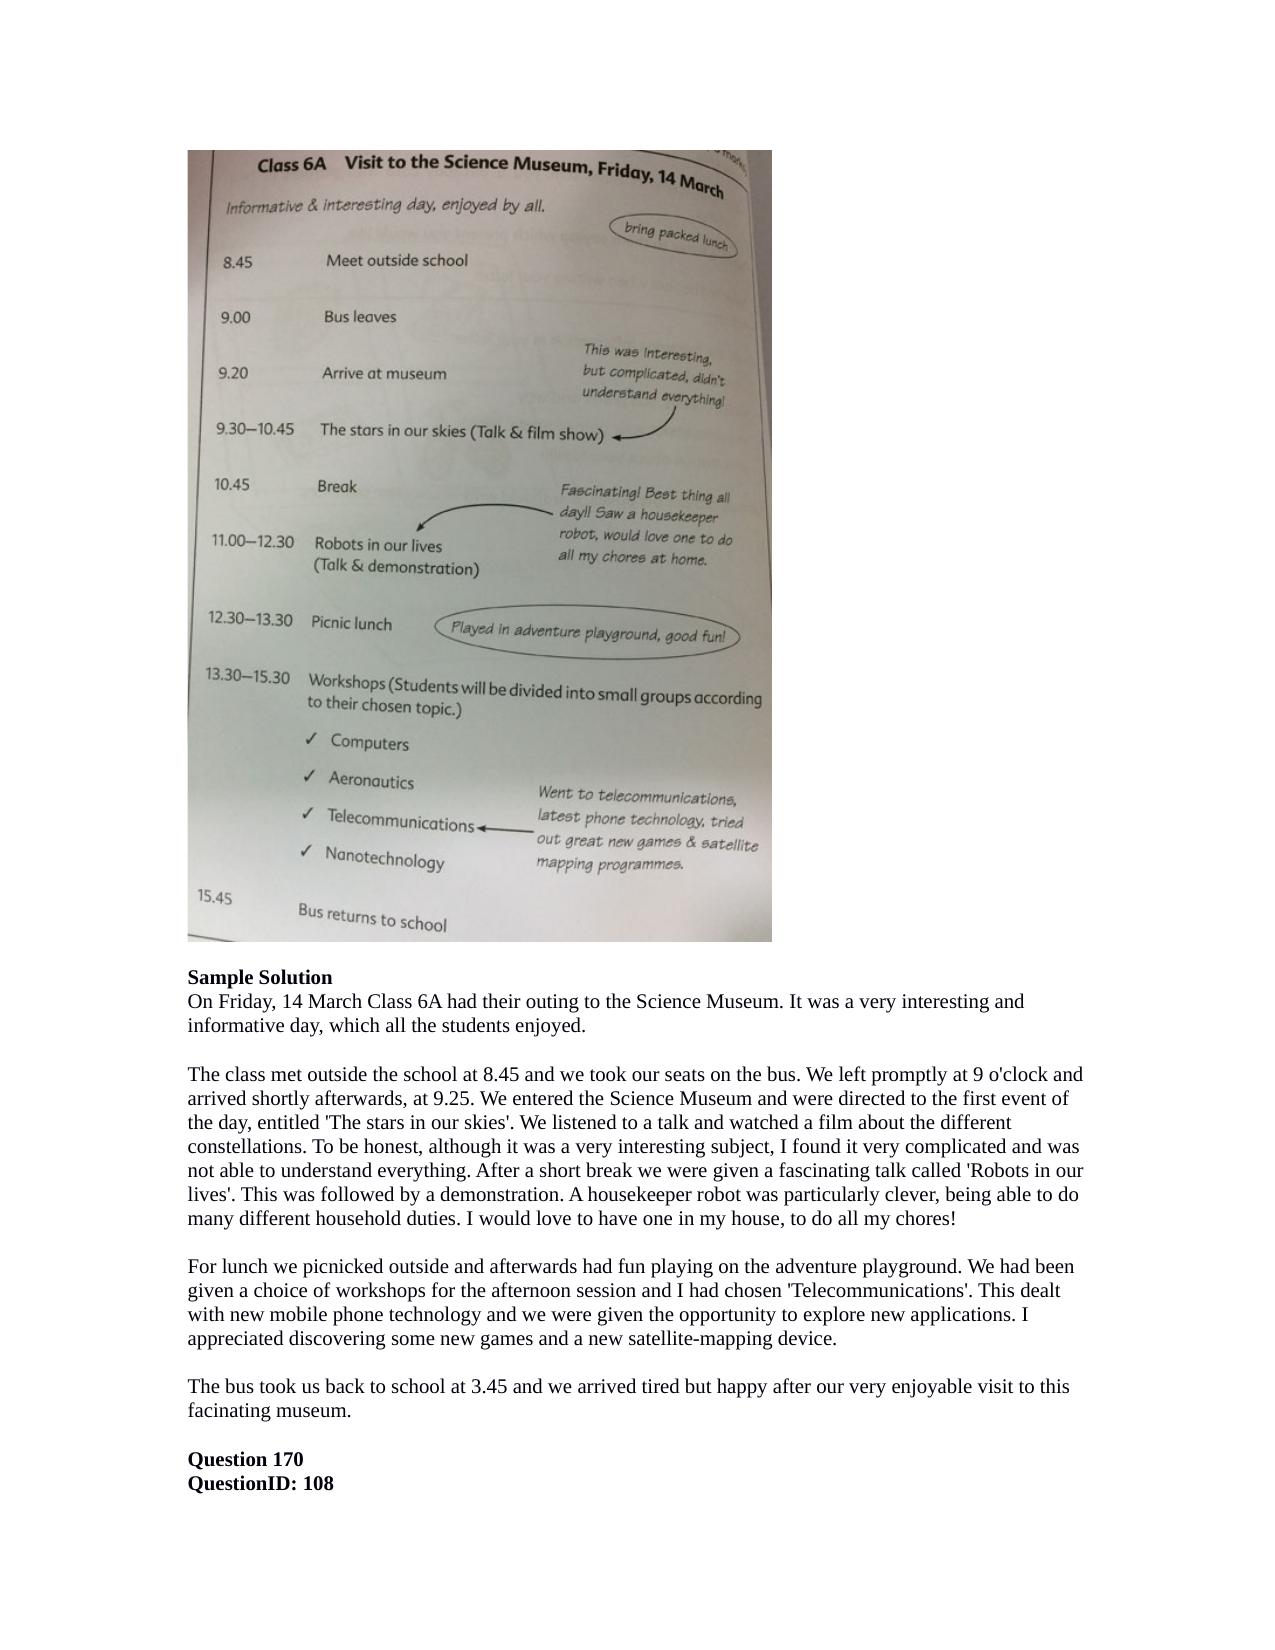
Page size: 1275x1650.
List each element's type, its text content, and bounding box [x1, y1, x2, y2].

text The bus took us back to school at 3.45 and we arrived tired but happy after our very enjoyable visit to this facinating museum. [187, 1374, 1087, 1422]
text The class met outside the school at 8.45 and we took our seats on the bus. We left promptly at 9 o'clock and arrived shortly afterwards, at 9.25. We entered the Science Museum and were directed to the first event of the day, entitled 'The stars in our skies'. We listened to a talk and watched a film about the different constellations. To be honest, although it was a very interesting subject, I found it very complicated and was not able to understand everything. After a short break we were given a fascinating talk called 'Robots in our lives'. This was followed by a demonstration. A housekeeper robot was particularly clever, being able to do many different household duties. I would love to have one in my house, to do all my chores! [187, 1061, 1087, 1230]
text QuestionID: 108 [187, 1471, 1087, 1494]
text For lunch we picnicked outside and afterwards had fun playing on the adventure playground. We had been given a choice of workshops for the afternoon session and I had chosen 'Telecommunications'. This dealt with new mobile phone technology and we were given the opportunity to explore new applications. I appreciated discovering some new games and a new satellite-mapping device. [187, 1254, 1087, 1350]
text On Friday, 14 March Class 6A had their outing to the Science Museum. It was a very interesting and informative day, which all the students enjoyed. [187, 989, 1087, 1037]
picture [187, 150, 772, 942]
text Question 170 [187, 1446, 1087, 1471]
text Sample Solution [187, 965, 1087, 989]
